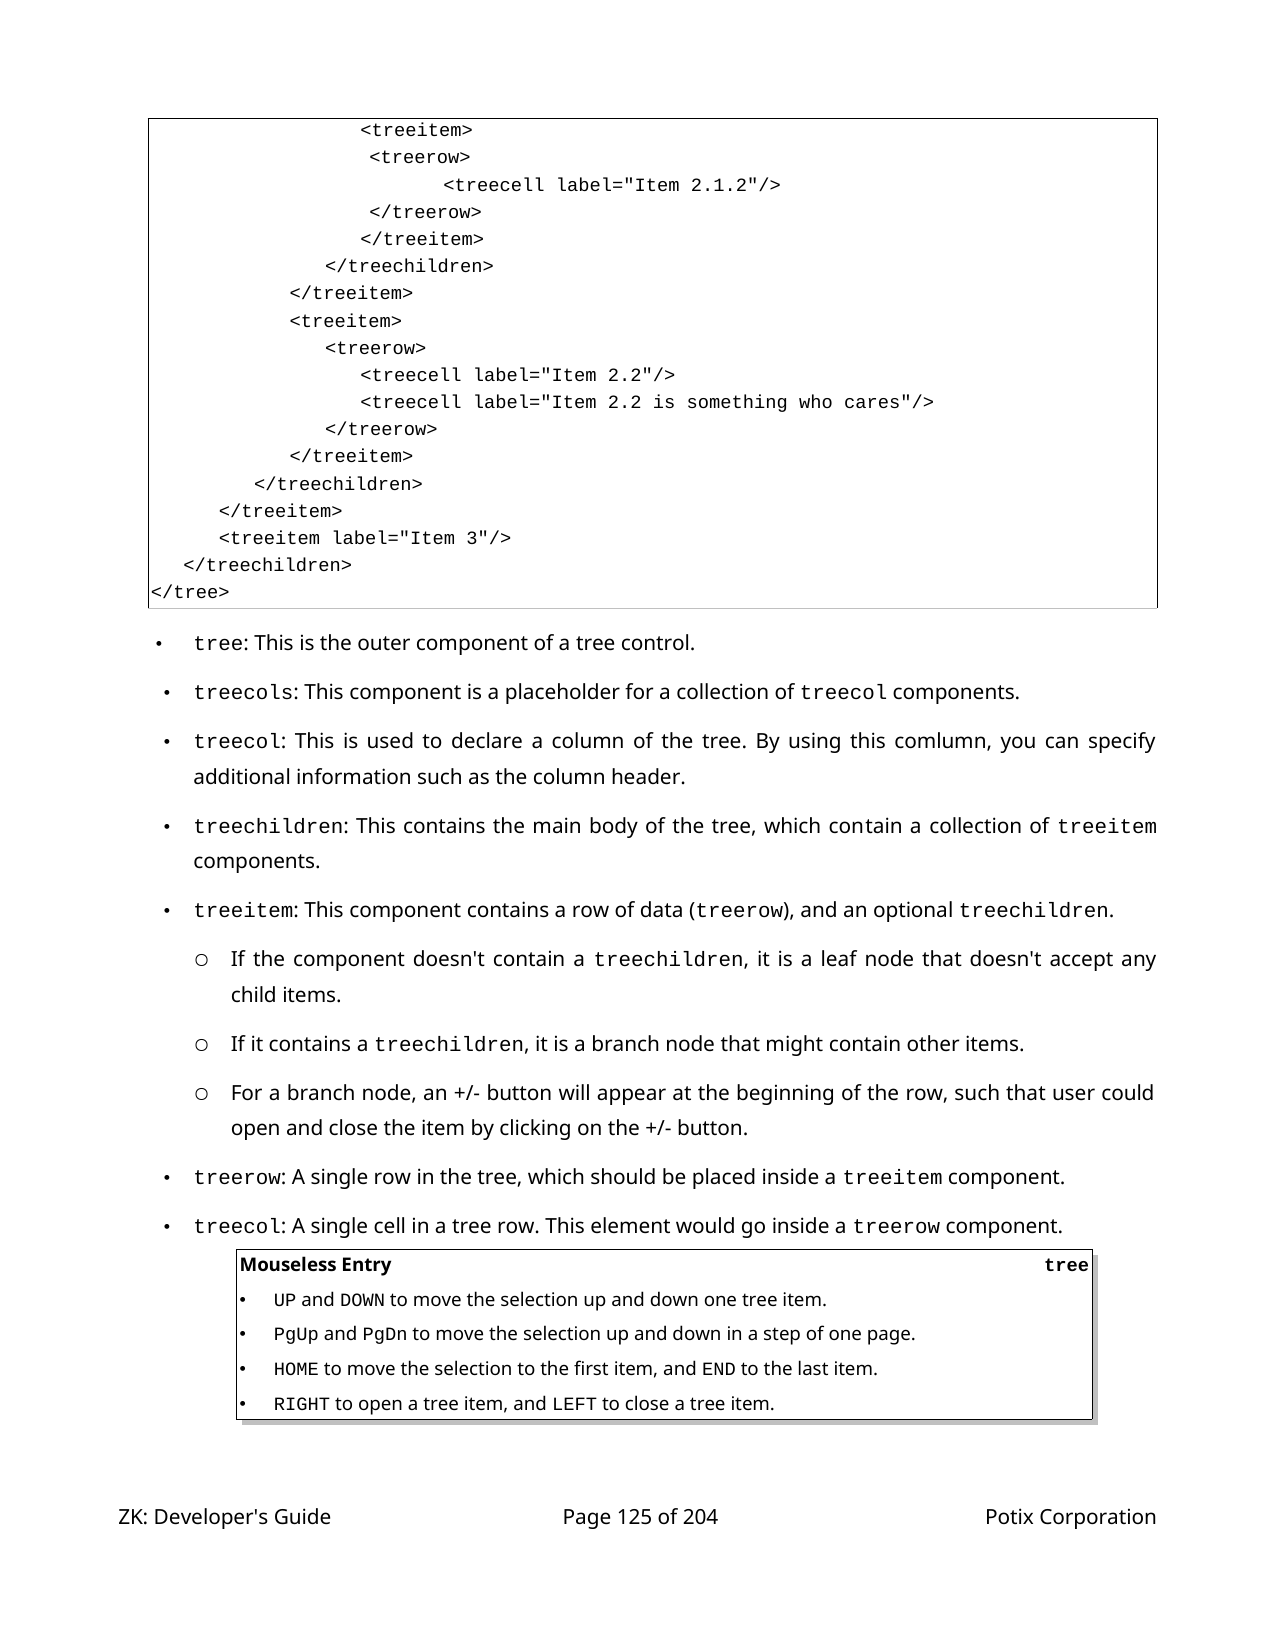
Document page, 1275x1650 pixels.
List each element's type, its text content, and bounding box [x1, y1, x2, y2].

text <treeitem> [149, 308, 1157, 333]
list UP and DOWN to move the selection up and down one tree item. [237, 1283, 1092, 1312]
text </treeitem> [149, 281, 1157, 306]
text </treeitem> [149, 227, 1157, 251]
text <treerow> [149, 145, 1157, 169]
text <treecell label="Item 2.2"/> [149, 363, 1157, 387]
text </treechildren> [149, 553, 1157, 577]
text </treechildren> [149, 472, 1157, 496]
list tree: This is the outer component of a tree control. [156, 628, 1157, 657]
list RIGHT to open a tree item, and LEFT to close a tree item. [237, 1387, 1092, 1419]
list treeitem: This component contains a row of data (treerow), and an optional treechildren. [164, 895, 1157, 924]
list treecol: A single cell in a tree row. This element would go inside a treerow component. [164, 1211, 1157, 1240]
text <treeitem> [149, 119, 1157, 142]
text <treecell label="Item 2.2 is something who cares"/> [149, 390, 1157, 414]
list treerow: A single row in the tree, which should be placed inside a treeitem component. [164, 1162, 1157, 1191]
list If the component doesn't contain a treechildren, it is a leaf node that doesn't accept any child items. [193, 944, 1157, 1008]
list If it contains a treechildren, it is a branch node that might contain other items. [193, 1029, 1157, 1057]
list HOME to move the selection to the first item, and END to the last item. [237, 1352, 1092, 1381]
list treecol: This is used to declare a column of the tree. By using this comlumn, you can specify additional information such as the column header. [164, 727, 1157, 790]
text <treerow> [149, 336, 1157, 360]
list treechildren: This contains the main body of the tree, which contain a collection of treeitem components. [164, 811, 1157, 875]
text </treeitem> [149, 499, 1157, 523]
text <treecell label="Item 2.1.2"/> [149, 172, 1157, 197]
text Mouseless Entry tree [237, 1250, 1092, 1277]
text </treerow> [149, 417, 1157, 441]
text <treeitem label="Item 3"/> [149, 526, 1157, 550]
list treecols: This component is a placeholder for a collection of treecol components. [164, 677, 1157, 706]
text </treerow> [149, 200, 1157, 224]
list PgUp and PgDn to move the selection up and down in a step of one page. [237, 1318, 1092, 1347]
text </treeitem> [149, 444, 1157, 469]
text </treechildren> [149, 254, 1157, 278]
text </tree> [149, 580, 1157, 608]
list For a branch node, an +/- button will appear at the beginning of the row, such that user could open and close the item by clicking on the +/- button. [193, 1078, 1157, 1141]
